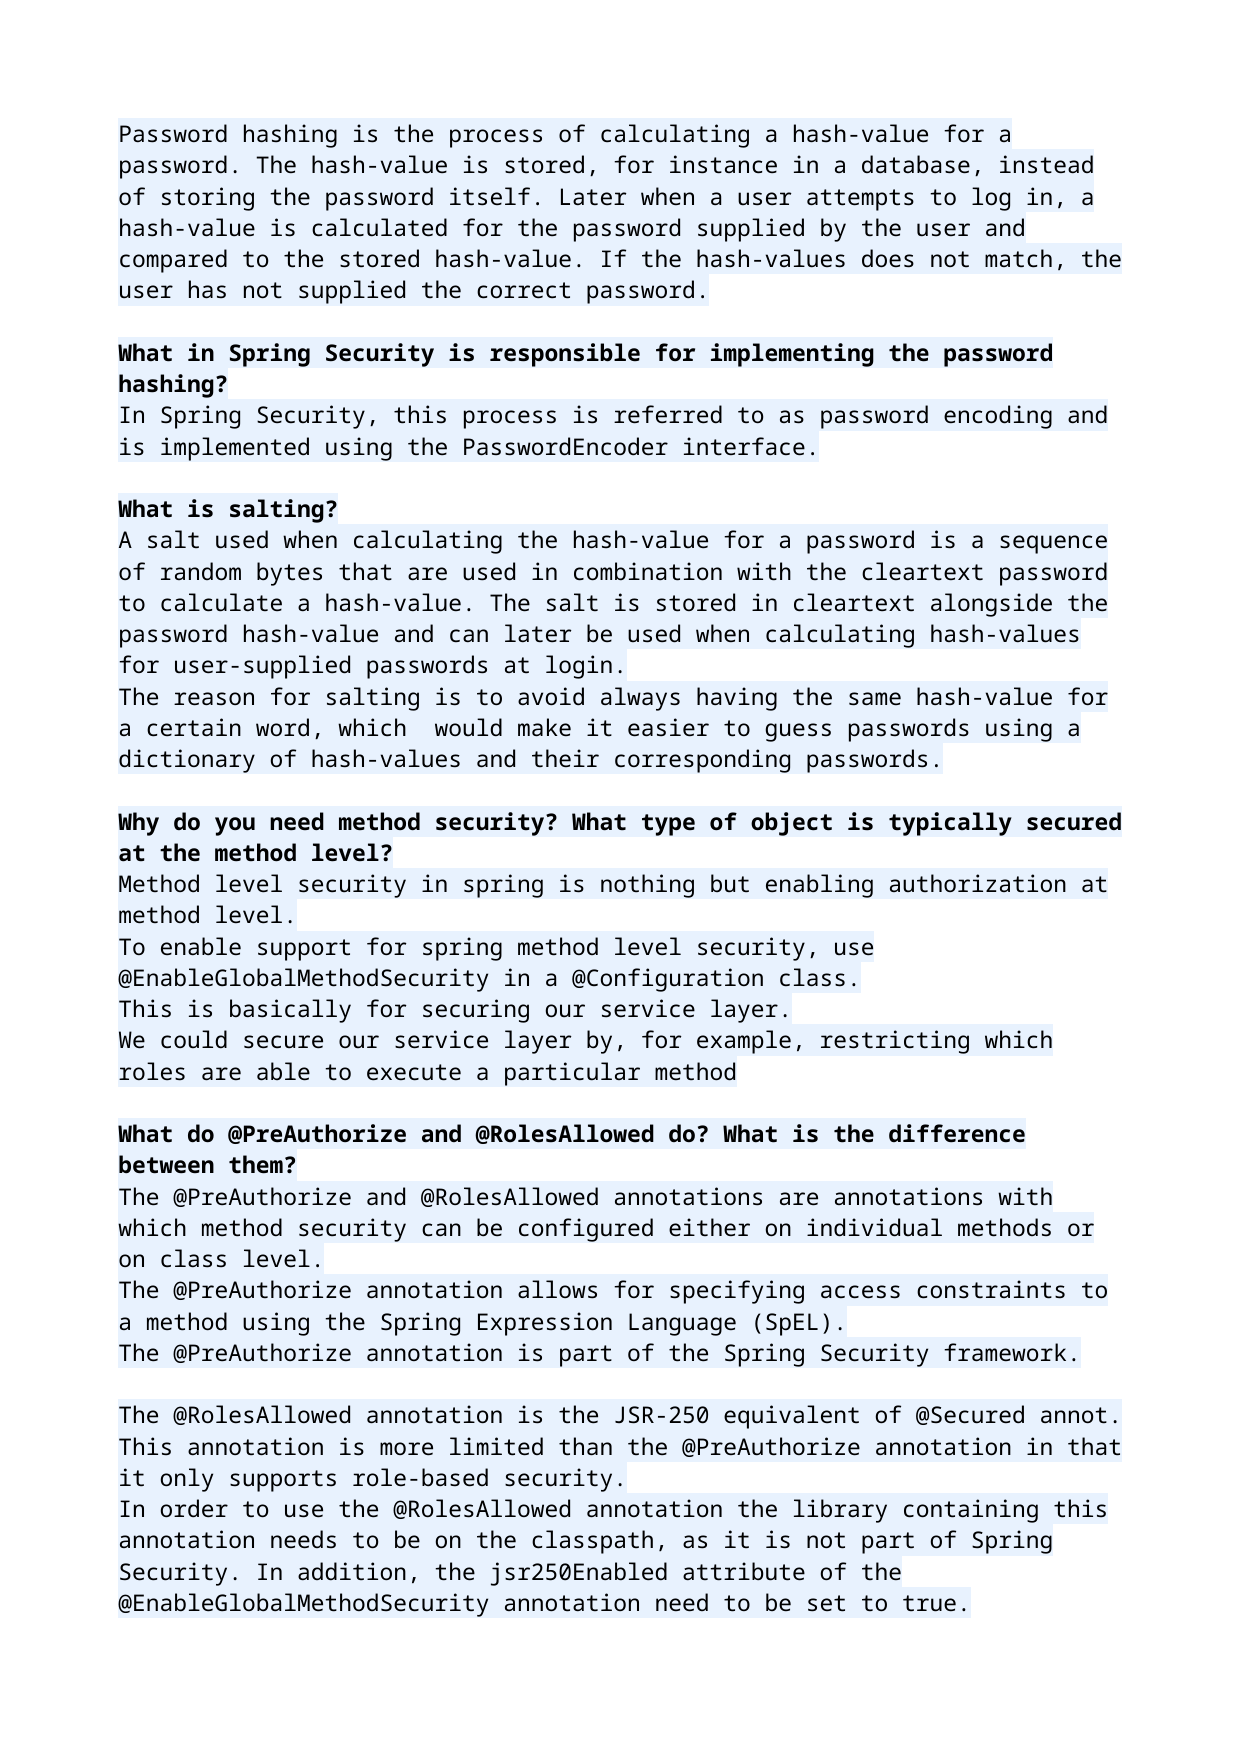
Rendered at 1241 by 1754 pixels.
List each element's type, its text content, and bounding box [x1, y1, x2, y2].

text Password hashing is the process of calculating a hash-value for a password. The hash-value is stored, for instance in a database, instead of storing the password itself. Later when a user attempts to log in, a hash-value is calculated for the password supplied by the user and compared to the stored hash-value. If the hash-values does not match, the user has not supplied the correct password. [118, 118, 1122, 306]
text This annotation is more limited than the @PreAuthorize annotation in that it only supports role-based security. [118, 1431, 1122, 1493]
text Method level security in spring is nothing but enabling authorization at method level. [118, 868, 1122, 931]
text What in Spring Security is responsible for implementing the password hashing? [118, 337, 1122, 399]
text This is basically for securing our service layer. [118, 993, 1122, 1024]
text What is salting? [118, 493, 1122, 524]
text The @PreAuthorize annotation is part of the Spring Security framework. [118, 1337, 1122, 1368]
text The @PreAuthorize annotation allows for specifying access constraints to a method using the Spring Expression Language (SpEL). [118, 1274, 1122, 1337]
text The reason for salting is to avoid always having the same hash-value for a certain word, which would make it easier to guess passwords using a dictionary of hash-values and their corresponding passwords. [118, 681, 1122, 774]
text The @RolesAllowed annotation is the JSR-250 equivalent of @Secured annot. [118, 1399, 1122, 1431]
text We could secure our service layer by, for example, restricting which roles are able to execute a particular method [118, 1024, 1122, 1087]
text To enable support for spring method level security, use @EnableGlobalMethodSecurity in a @Configuration class. [118, 931, 1122, 993]
text Why do you need method security? What type of object is typically secured at the method level? [118, 806, 1122, 868]
text A salt used when calculating the hash-value for a password is a sequence of random bytes that are used in combination with the cleartext password to calculate a hash-value. The salt is stored in cleartext alongside the password hash-value and can later be used when calculating hash-values for user-supplied passwords at login. [118, 524, 1122, 681]
text In order to use the @RolesAllowed annotation the library containing this annotation needs to be on the classpath, as it is not part of Spring Security. In addition, the jsr250Enabled attribute of the @EnableGlobalMethodSecurity annotation need to be set to true. [118, 1493, 1122, 1618]
text The @PreAuthorize and @RolesAllowed annotations are annotations with which method security can be configured either on individual methods or on class level. [118, 1181, 1122, 1274]
text In Spring Security, this process is referred to as password encoding and is implemented using the PasswordEncoder interface. [118, 399, 1122, 462]
text What do @PreAuthorize and @RolesAllowed do? What is the difference between them? [118, 1118, 1122, 1181]
